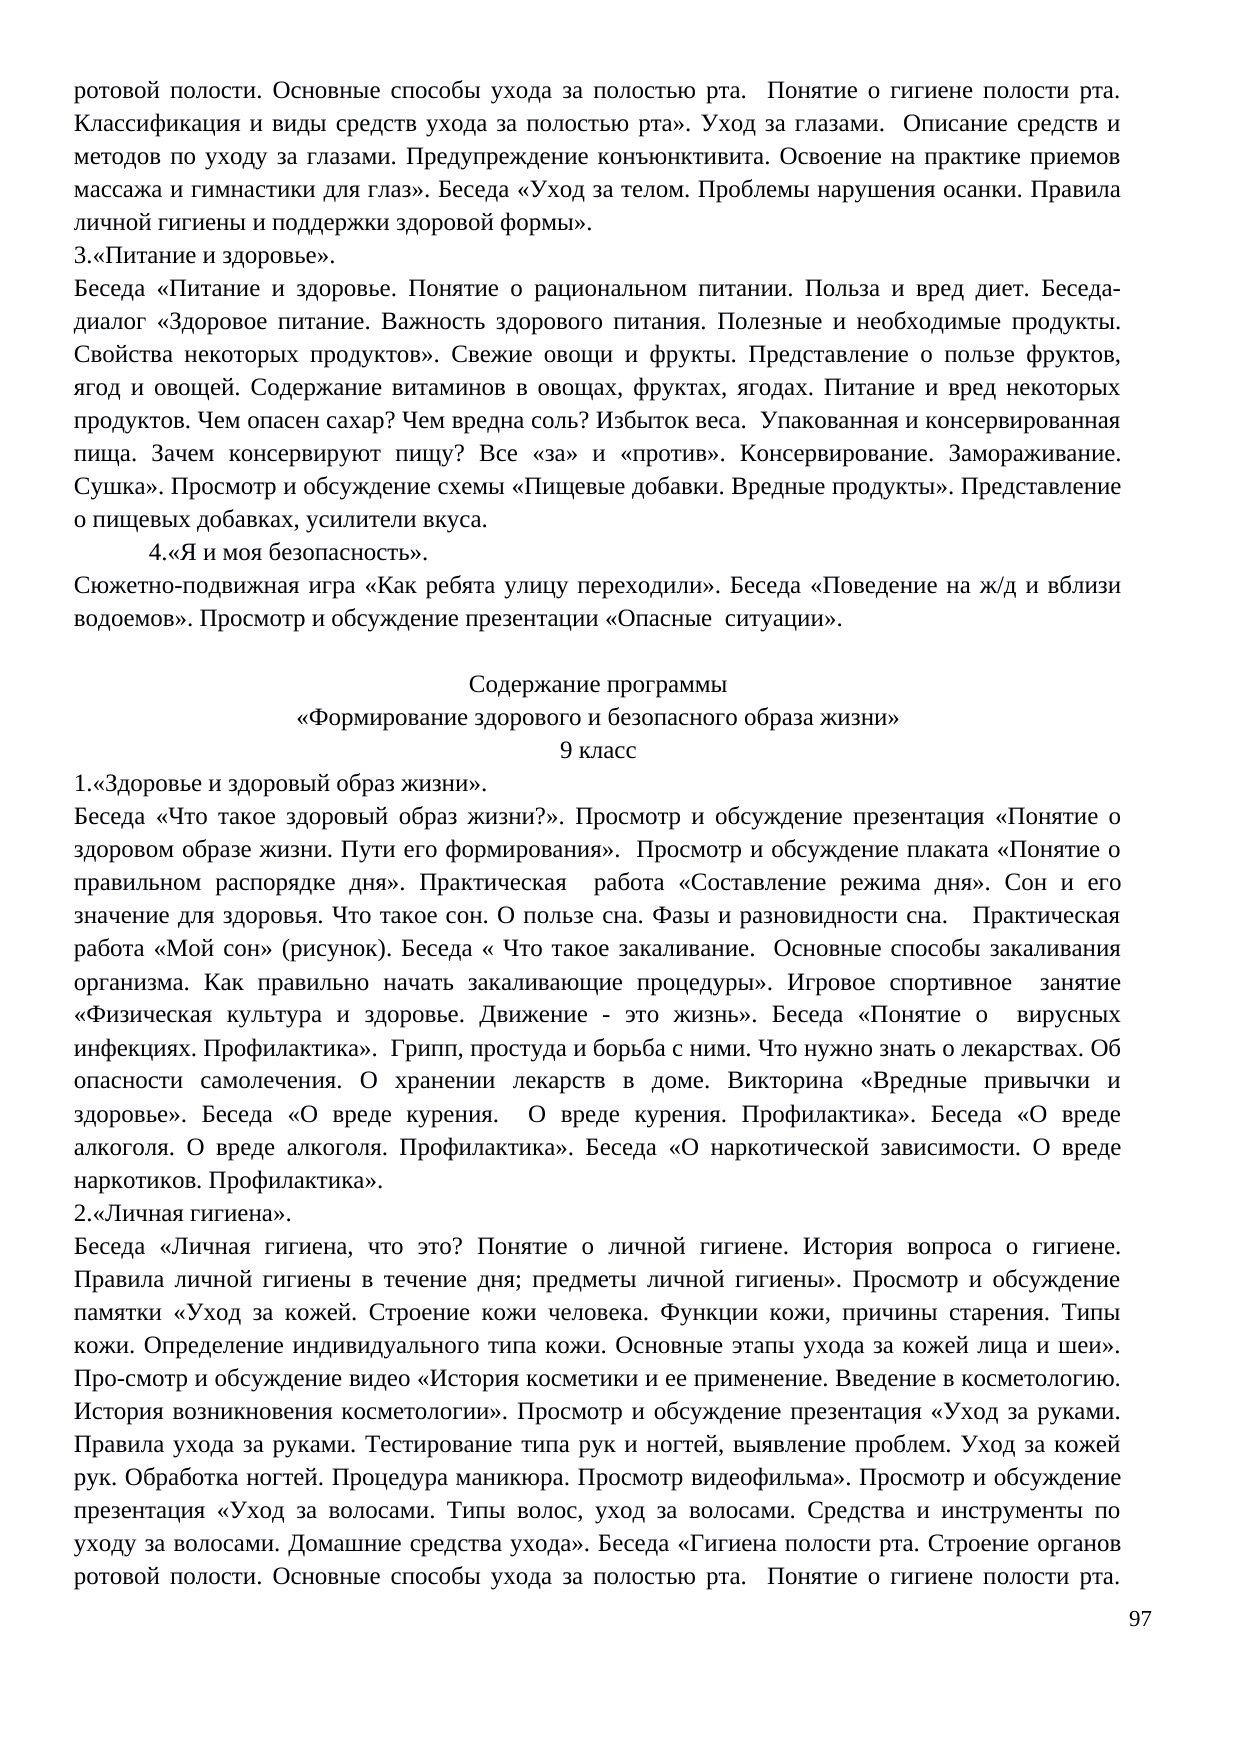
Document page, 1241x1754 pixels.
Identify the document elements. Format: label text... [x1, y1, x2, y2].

text 9 класс [74, 735, 1122, 764]
text 3.«Питание и здоровье». [74, 240, 1122, 269]
text Беседа «Личная гигиена, что это? Понятие о личной гигиене. История вопроса о гигиене. Правила личной гигиены в течение дня; предметы личной гигиены». Просмотр и обсуждение памятки «Уход за кожей. Строение кожи человека. Функции кожи, причины старения. Типы кожи. Определение индивидуального типа кожи. Основные этапы ухода за кожей лица и шеи». Про-смотр и обсуждение видео «История косметики и ее применение. Введение в косметологию. История возникновения косметологии». Просмотр и обсуждение презентация «Уход за руками. Правила ухода за руками. Тестирование типа рук и ногтей, выявление проблем. Уход за кожей рук. Обработка ногтей. Процедура маникюра. Просмотр видеофильма». Просмотр и обсуждение презентация «Уход за волосами. Типы волос, уход за волосами. Средства и инструменты по уходу за волосами. Домашние средства ухода». Беседа «Гигиена полости рта. Строение органов ротовой полости. Основные способы ухода за полостью рта. Понятие о гигиене полости рта. [74, 1231, 1122, 1590]
text Беседа «Что такое здоровый образ жизни?». Просмотр и обсуждение презентация «Понятие о здоровом образе жизни. Пути его формирования». Просмотр и обсуждение плаката «Понятие о правильном распорядке дня». Практическая работа «Составление режима дня». Сон и его значение для здоровья. Что такое сон. О пользе сна. Фазы и разновидности сна. Практическая работа «Мой сон» (рисунок). Беседа « Что такое закаливание. Основные способы закаливания организма. Как правильно начать закаливающие процедуры». Игровое спортивное занятие «Физическая культура и здоровье. Движение - это жизнь». Беседа «Понятие о вирусных инфекциях. Профилактика». Грипп, простуда и борьба с ними. Что нужно знать о лекарствах. Об опасности самолечения. О хранении лекарств в доме. Викторина «Вредные привычки и здоровье». Беседа «О вреде курения. О вреде курения. Профилактика». Беседа «О вреде алкоголя. О вреде алкоголя. Профилактика». Беседа «О наркотической зависимости. О вреде наркотиков. Профилактика». [74, 801, 1122, 1193]
text 4.«Я и моя безопасность». [74, 537, 1122, 566]
text ротовой полости. Основные способы ухода за полостью рта. Понятие о гигиене полости рта. Классификация и виды средств ухода за полостью рта». Уход за глазами. Описание средств и методов по уходу за глазами. Предупреждение конъюнктивита. Освоение на практике приемов массажа и гимнастики для глаз». Беседа «Уход за телом. Проблемы нарушения осанки. Правила личной гигиены и поддержки здоровой формы». [74, 75, 1122, 236]
text Содержание программы [74, 669, 1122, 698]
text 1.«Здоровье и здоровый образ жизни». [74, 768, 1122, 797]
text 2.«Личная гигиена». [74, 1198, 1122, 1226]
text «Формирование здорового и безопасного образа жизни» [74, 702, 1122, 731]
text Сюжетно-подвижная игра «Как ребята улицу переходили». Беседа «Поведение на ж/д и вблизи водоемов». Просмотр и обсуждение презентации «Опасные ситуации». [74, 570, 1122, 632]
text Беседа «Питание и здоровье. Понятие о рациональном питании. Польза и вред диет. Беседа-диалог «Здоровое питание. Важность здорового питания. Полезные и необходимые продукты. Свойства некоторых продуктов». Свежие овощи и фрукты. Представление о пользе фруктов, ягод и овощей. Содержание витаминов в овощах, фруктах, ягодах. Питание и вред некоторых продуктов. Чем опасен сахар? Чем вредна соль? Избыток веса. Упакованная и консервированная пища. Зачем консервируют пищу? Все «за» и «против». Консервирование. Замораживание. Сушка». Просмотр и обсуждение схемы «Пищевые добавки. Вредные продукты». Представление о пищевых добавках, усилители вкуса. [74, 273, 1122, 533]
